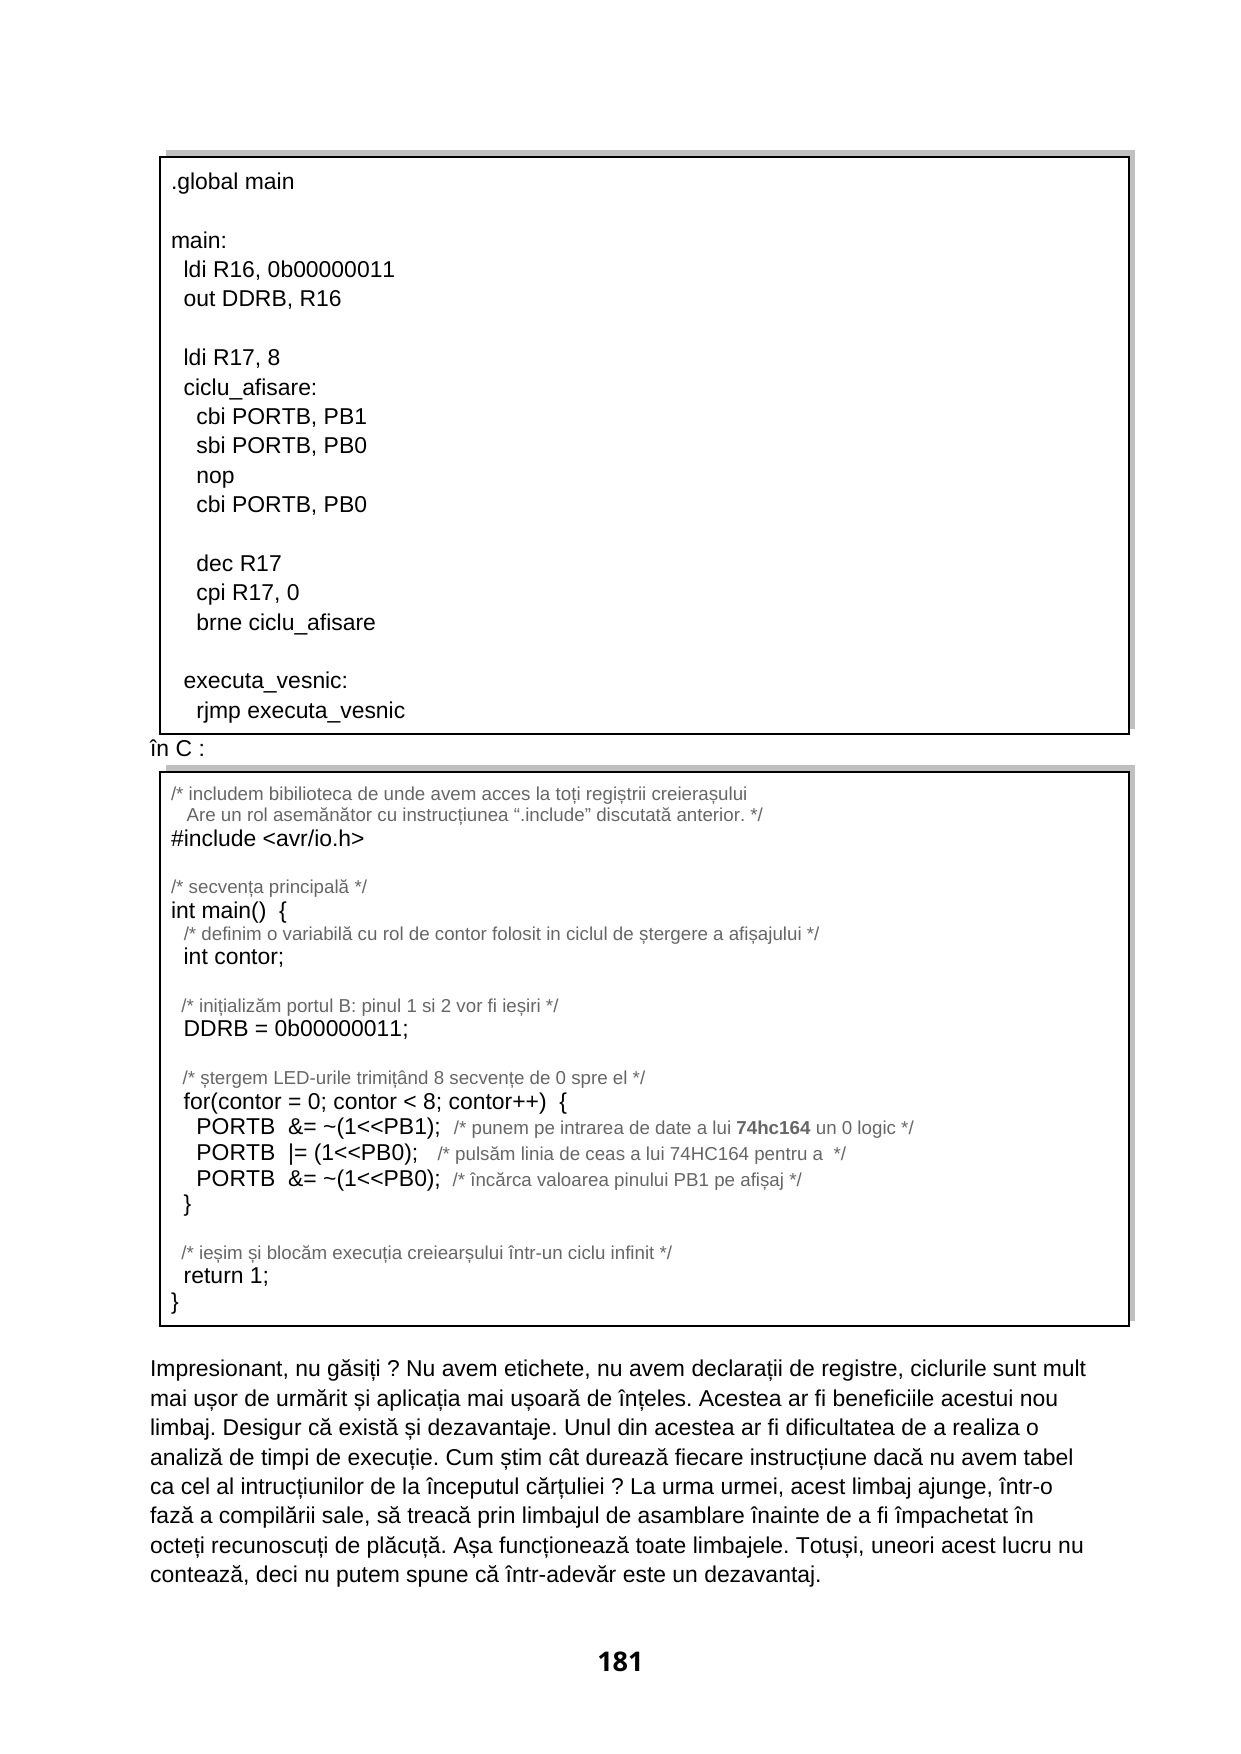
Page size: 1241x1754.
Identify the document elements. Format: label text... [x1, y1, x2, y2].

table_header /* includem bibilioteca de unde avem acces la toți regiștrii creierașului Are un rol asemănător cu instrucțiunea “.include” discutată anterior. */ #include <avr/io.h> /* secvența principală */ int main() { /* definim o variabilă cu rol de contor folosit in ciclul de ștergere a afișajului */ int contor; /* inițializăm portul B: pinul 1 si 2 vor fi ieșiri */ DDRB = 0b00000011; /* ștergem LED-urile trimițând 8 secvențe de 0 spre el */ for(contor = 0; contor < 8; contor++) { PORTB &= ~(1<<PB1); /* punem pe intrarea de date a lui 74hc164 un 0 logic */ PORTB |= (1<<PB0); /* pulsăm linia de ceas a lui 74HC164 pentru a */ PORTB &= ~(1<<PB0); /* încărca valoarea pinului PB1 pe afișaj */ } /* ieșim și blocăm execuția creiearșului într-un ciclu infinit */ return 1; } [161, 773, 1128, 1325]
table_header .global main main: ldi R16, 0b00000011 out DDRB, R16 ldi R17, 8 ciclu_afisare: cbi PORTB, PB1 sbi PORTB, PB0 nop cbi PORTB, PB0 dec R17 cpi R17, 0 brne ciclu_afisare executa_vesnic: rjmp executa_vesnic [161, 158, 1128, 733]
text Impresionant, nu găsiți ? Nu avem etichete, nu avem declarații de registre, ciclurile sunt mult mai ușor de urmărit și aplicația mai ușoară de înțeles. Acestea ar fi beneficiile acestui nou limbaj. Desigur că există și dezavantaje. Unul din acestea ar fi dificultatea de a realiza o analiză de timpi de execuție. Cum știm cât durează fiecare instrucțiune dacă nu avem tabel ca cel al intrucțiunilor de la începutul cărțuliei ? La urma urmei, acest limbaj ajunge, într-o fază a compilării sale, să treacă prin limbajul de asamblare înainte de a fi împachetat în octeți recunoscuți de plăcuță. Așa funcționează toate limbajele. Totuși, uneori acest lucru nu contează, deci nu putem spune că într-adevăr este un dezavantaj. [150, 1356, 1091, 1587]
text în C : [150, 735, 1091, 761]
